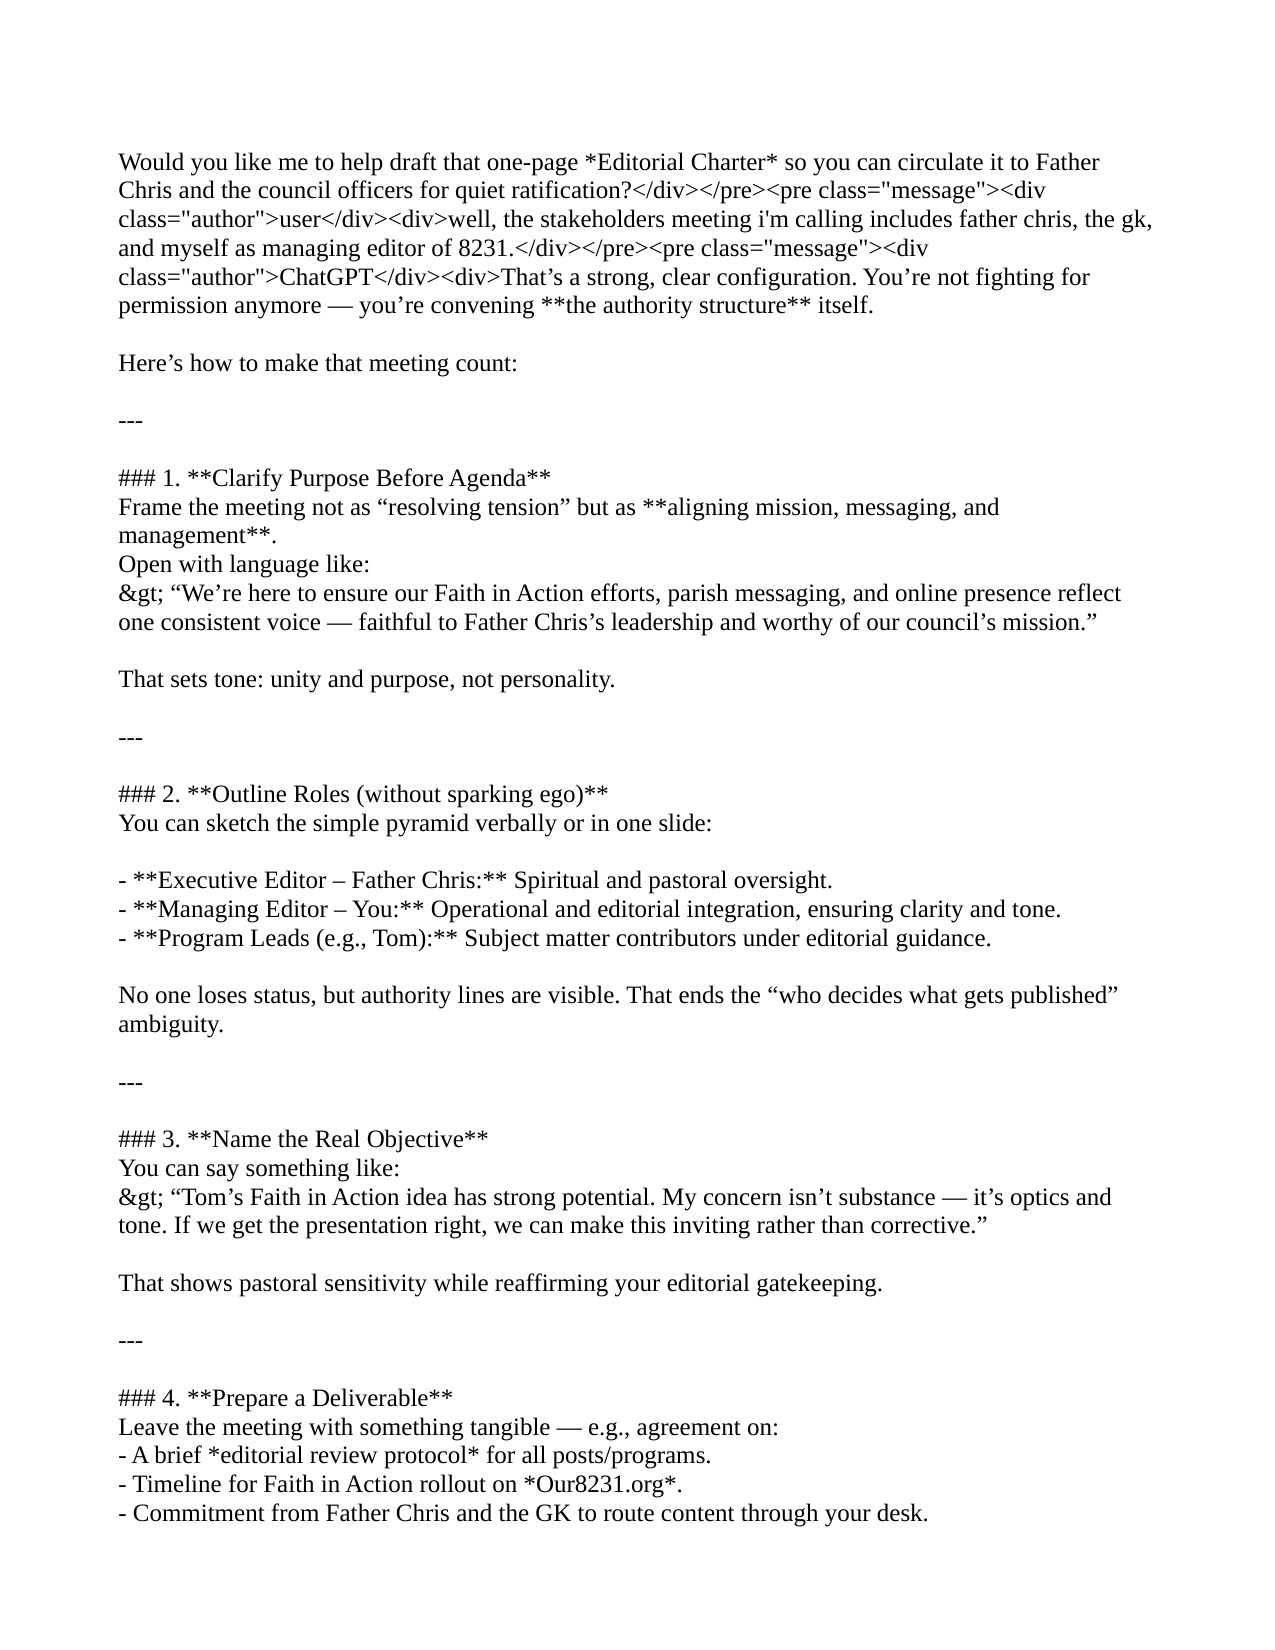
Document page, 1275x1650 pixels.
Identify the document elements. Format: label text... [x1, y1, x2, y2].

text Frame the meeting not as “resolving tension” but as **aligning mission, messaging, and management**. [118, 492, 1157, 549]
text Open with language like: [118, 549, 1157, 578]
text - **Executive Editor – Father Chris:** Spiritual and pastoral oversight. [118, 866, 1157, 894]
text Here’s how to make that meeting count: [118, 348, 1157, 377]
text That sets tone: unity and purpose, not personality. [118, 664, 1157, 693]
text You can say something like: [118, 1153, 1157, 1182]
text ### 2. **Outline Roles (without sparking ego)** [118, 779, 1157, 808]
text - **Program Leads (e.g., Tom):** Subject matter contributors under editorial guidance. [118, 923, 1157, 952]
text You can sketch the simple pyramid verbally or in one slide: [118, 808, 1157, 837]
text No one loses status, but authority lines are visible. That ends the “who decides what gets published” ambiguity. [118, 981, 1157, 1038]
text ### 4. **Prepare a Deliverable** [118, 1383, 1157, 1412]
text - Timeline for Faith in Action rollout on *Our8231.org*. [118, 1469, 1157, 1498]
text --- [118, 1067, 1157, 1096]
text --- [118, 1326, 1157, 1354]
text ### 3. **Name the Real Objective** [118, 1124, 1157, 1153]
text That shows pastoral sensitivity while reaffirming your editorial gatekeeping. [118, 1268, 1157, 1297]
text --- [118, 406, 1157, 434]
text &gt; “We’re here to ensure our Faith in Action efforts, parish messaging, and online presence reflect one consistent voice — faithful to Father Chris’s leadership and worthy of our council’s mission.” [118, 578, 1157, 636]
text &gt; “Tom’s Faith in Action idea has strong potential. My concern isn’t substance — it’s optics and tone. If we get the presentation right, we can make this inviting rather than corrective.” [118, 1182, 1157, 1239]
text - **Managing Editor – You:** Operational and editorial integration, ensuring clarity and tone. [118, 894, 1157, 923]
text Would you like me to help draft that one-page *Editorial Charter* so you can circulate it to Father Chris and the council officers for quiet ratification?</div></pre><pre class="message"><div class="author">user</div><div>well, the stakeholders meeting i'm calling includes father chris, the gk, and myself as managing editor of 8231.</div></pre><pre class="message"><div class="author">ChatGPT</div><div>That’s a strong, clear configuration. You’re not fighting for permission anymore — you’re convening **the authority structure** itself. [118, 147, 1157, 319]
text --- [118, 722, 1157, 751]
text - Commitment from Father Chris and the GK to route content through your desk. [118, 1498, 1157, 1527]
text - A brief *editorial review protocol* for all posts/programs. [118, 1441, 1157, 1469]
text ### 1. **Clarify Purpose Before Agenda** [118, 463, 1157, 492]
text Leave the meeting with something tangible — e.g., agreement on: [118, 1412, 1157, 1441]
